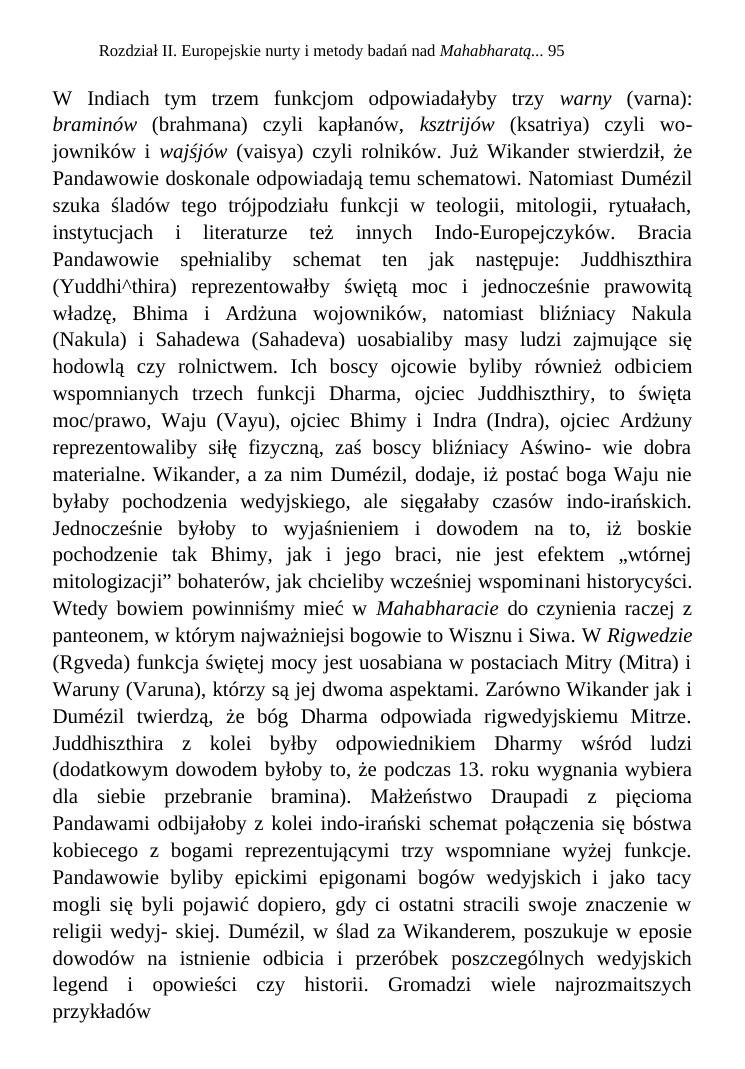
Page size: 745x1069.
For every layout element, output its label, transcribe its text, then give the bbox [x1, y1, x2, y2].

text Rozdział II. Europejskie nurty i metody badań nad Mahabharatą... 95 [98, 41, 689, 60]
text W Indiach tym trzem funkcjom odpowiadałyby trzy warny (varna): braminów (brahmana) czyli kapłanów, ksztrijów (ksatriya) czyli wo­jowników i wajśjów (vaisya) czyli rolników. Już Wikander stwierdził, że Pandawowie doskonale odpowiadają temu schematowi. Natomiast Dumézil szuka śladów tego trójpodziału funkcji w teologii, mitologii, rytuałach, instytucjach i literaturze też innych Indo-Europejczyków. Bracia Pandawowie spełnialiby schemat ten jak następuje: Juddhiszthira (Yuddhi^thira) reprezentowałby świętą moc i jednocześnie prawowitą władzę, Bhima i Ardżuna wojowników, natomiast bliźniacy Nakula (Nakula) i Sahadewa (Sahadeva) uosabialiby masy ludzi zajmujące się hodowlą czy rolnictwem. Ich boscy ojcowie byliby również odbi­ciem wspomnianych trzech funkcji Dharma, ojciec Juddhiszthiry, to święta moc/prawo, Waju (Vayu), ojciec Bhimy i Indra (Indra), ojciec Ardżuny reprezentowaliby siłę fizyczną, zaś boscy bliźniacy Aświno- wie dobra materialne. Wikander, a za nim Dumézil, dodaje, iż postać boga Waju nie byłaby pochodzenia wedyjskiego, ale sięgałaby czasów indo-irańskich. Jednocześnie byłoby to wyjaśnieniem i dowodem na to, iż boskie pochodzenie tak Bhimy, jak i jego braci, nie jest efektem „wtórnej mitologizacji” bohaterów, jak chcieliby wcześniej wspomi­nani historycyści. Wtedy bowiem powinniśmy mieć w Mahabharacie do czynienia raczej z panteonem, w którym najważniejsi bogowie to Wisznu i Siwa. W Rigwedzie (Rgveda) funkcja świętej mocy jest uosabiana w postaciach Mitry (Mitra) i Waruny (Varuna), którzy są jej dwoma aspektami. Zarówno Wikander jak i Dumézil twierdzą, że bóg Dharma odpowiada rigwedyjskiemu Mitrze. Juddhiszthira z kolei byłby odpowiednikiem Dharmy wśród ludzi (dodatkowym dowodem byłoby to, że podczas 13. roku wygnania wybiera dla siebie przebranie bramina). Małżeństwo Draupadi z pięcioma Pandawami odbijałoby z kolei indo-irański schemat połączenia się bóstwa kobiecego z bogami reprezentującymi trzy wspomniane wyżej funkcje. Pandawowie byliby epickimi epigonami bogów wedyjskich i jako tacy mogli się byli po­jawić dopiero, gdy ci ostatni stracili swoje znaczenie w religii wedyj- skiej. Dumézil, w ślad za Wikanderem, poszukuje w eposie dowodów na istnienie odbicia i przeróbek poszczególnych wedyjskich legend i opowieści czy historii. Gromadzi wiele najrozmaitszych przykładów [52, 86, 692, 1023]
